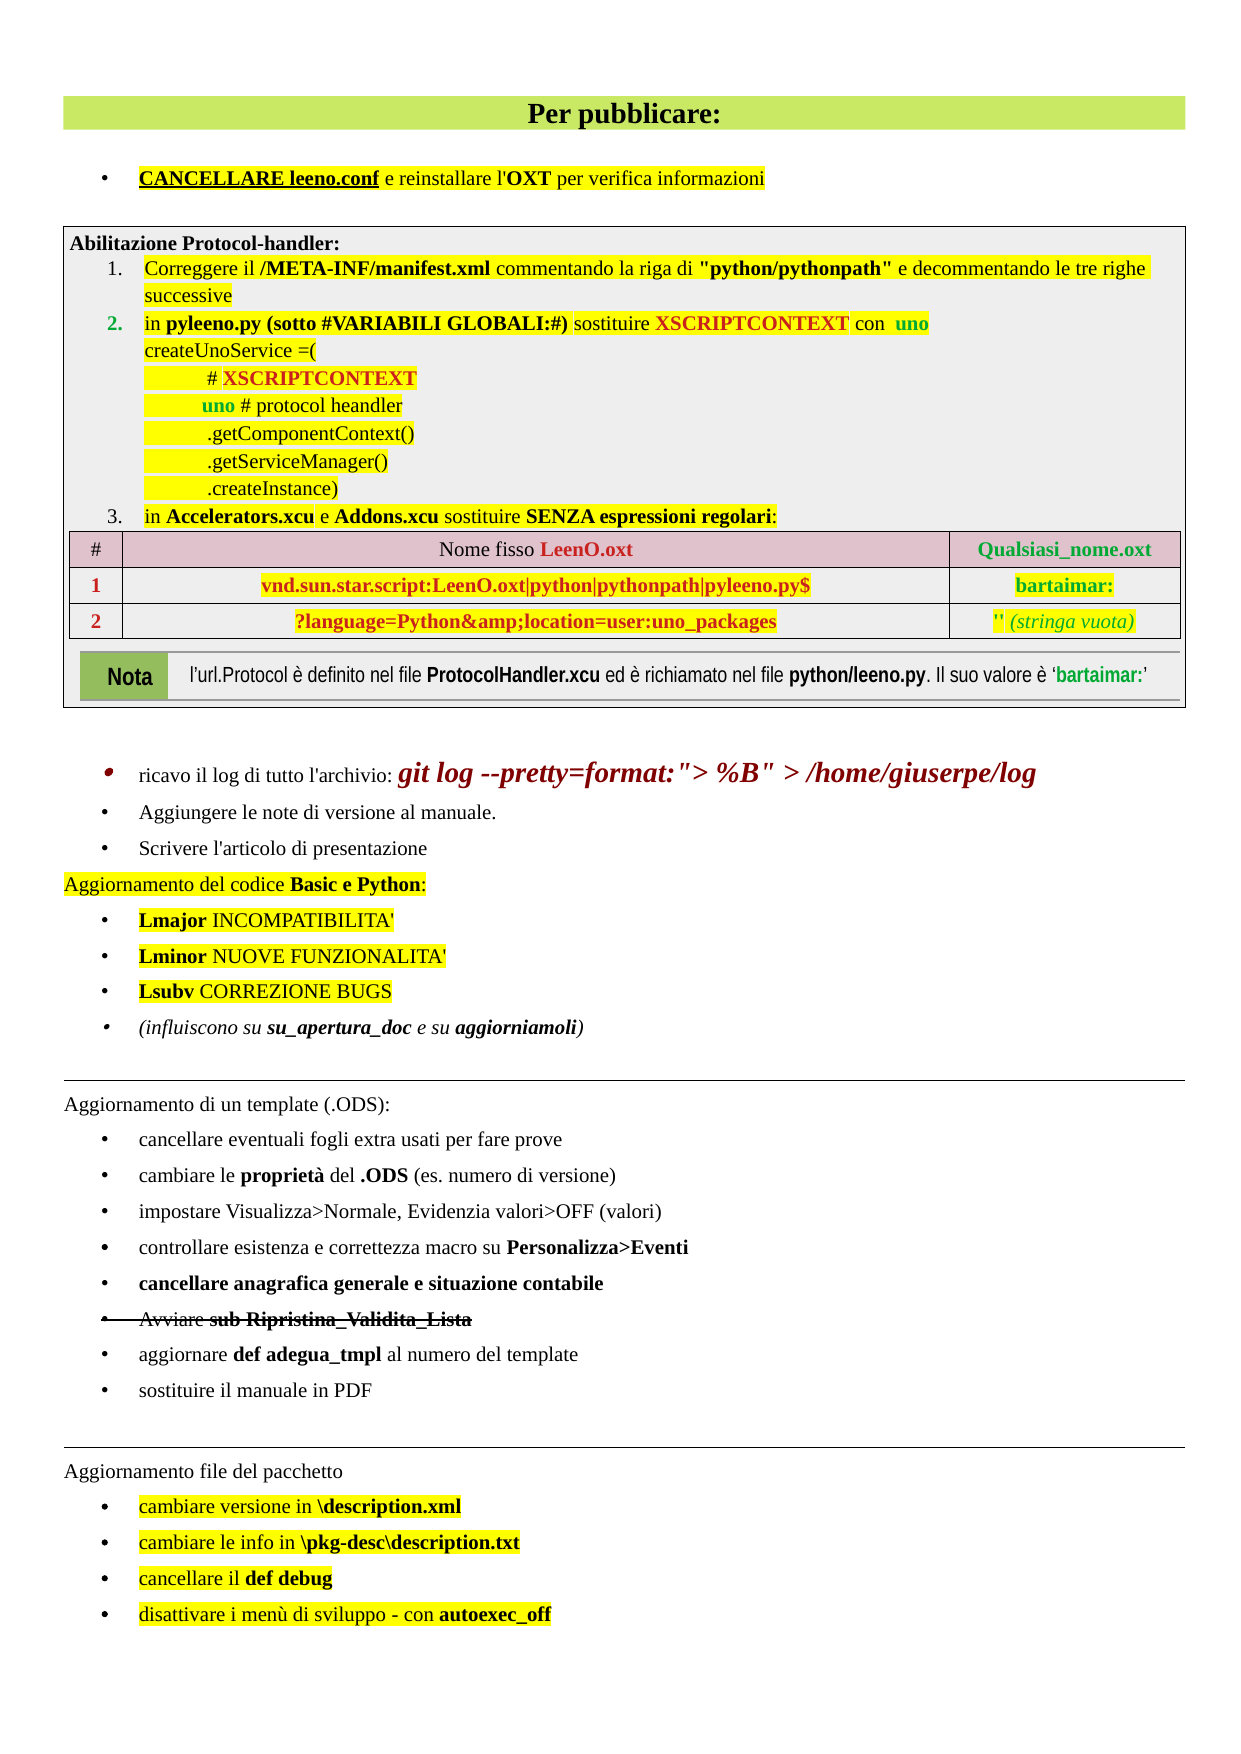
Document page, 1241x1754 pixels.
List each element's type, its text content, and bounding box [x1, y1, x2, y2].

list cambiare le proprietà del .ODS (es. numero di versione) [101, 1163, 1185, 1187]
list Lminor NUOVE FUNZIONALITA' [101, 944, 1185, 968]
list cancellare eventuali fogli extra usati per fare prove [101, 1127, 1185, 1151]
list CANCELLARE leeno.conf e reinstallare l'OXT per verifica informazioni [101, 166, 1185, 190]
table_cell vnd.sun.star.script:LeenO.oxt|python|pythonpath|pyleeno.py$ [123, 568, 949, 603]
list cambiare le info in \pkg-desc\description.txt [101, 1530, 1185, 1554]
text Aggiornamento file del pacchetto [63, 1459, 1185, 1483]
table_cell 1 [70, 568, 122, 603]
table_header Nome fisso LeenO.oxt [123, 532, 949, 567]
text Per pubblicare: [63, 96, 1185, 130]
table_cell '' (stringa vuota) [950, 604, 1180, 638]
list Avviare sub Ripristina_Validita_Lista [101, 1306, 1185, 1331]
list ricavo il log di tutto l'archivio: git log --pretty=format:"> %B" > /home/giuserpe/log [101, 755, 1185, 788]
list cambiare versione in \description.xml [101, 1494, 1185, 1518]
list aggiornare def adegua_tmpl al numero del template [101, 1342, 1185, 1366]
list Lsubv CORREZIONE BUGS [101, 979, 1185, 1003]
list Lmajor INCOMPATIBILITA' [101, 908, 1185, 932]
list (influiscono su su_apertura_doc e su aggiorniamoli) [101, 1015, 1185, 1039]
list sostituire il manuale in PDF [101, 1378, 1185, 1402]
table_header l’url.Protocol è definito nel file ProtocolHandler.xcu ed è richiamato nel file python/leeno.py. Il suo valore è ‘bartaimar:’ [168, 653, 1180, 699]
table_header # [70, 532, 122, 567]
list controllare esistenza e correttezza macro su Personalizza>Eventi [101, 1235, 1185, 1259]
list Aggiungere le note di versione al manuale. [101, 800, 1185, 824]
list Scrivere l'articolo di presentazione [101, 836, 1185, 860]
table_cell bartaimar: [950, 568, 1180, 603]
list cancellare anagrafica generale e situazione contabile [101, 1271, 1185, 1295]
list impostare Visualizza>Normale, Evidenzia valori>OFF (valori) [101, 1199, 1185, 1223]
table_cell 2 [70, 604, 122, 638]
list cancellare il def debug [101, 1566, 1185, 1590]
table_header Nota [80, 653, 168, 699]
text Aggiornamento del codice Basic e Python: [63, 872, 1185, 896]
text Aggiornamento di un template (.ODS): [63, 1091, 1185, 1116]
table_header Qualsiasi_nome.oxt [950, 532, 1180, 567]
table_cell ?language=Python&amp;location=user:uno_packages [123, 604, 949, 638]
table_header Abilitazione Protocol-handler: Correggere il /META-INF/manifest.xml commentando la riga di "python/pythonpath" e decommentando le tre righe successive in pyleeno.py (sotto #VARIABILI GLOBALI:#) sostituire XSCRIPTCONTEXT con uno createUnoService =( # XSCRIPTCONTEXT uno # protocol heandler .getComponentContext() .getServiceManager() .createInstance) in Accelerators.xcu e Addons.xcu sostituire SENZA espressioni regolari: [64, 227, 1185, 707]
list disattivare i menù di sviluppo - con autoexec_off [101, 1602, 1185, 1626]
